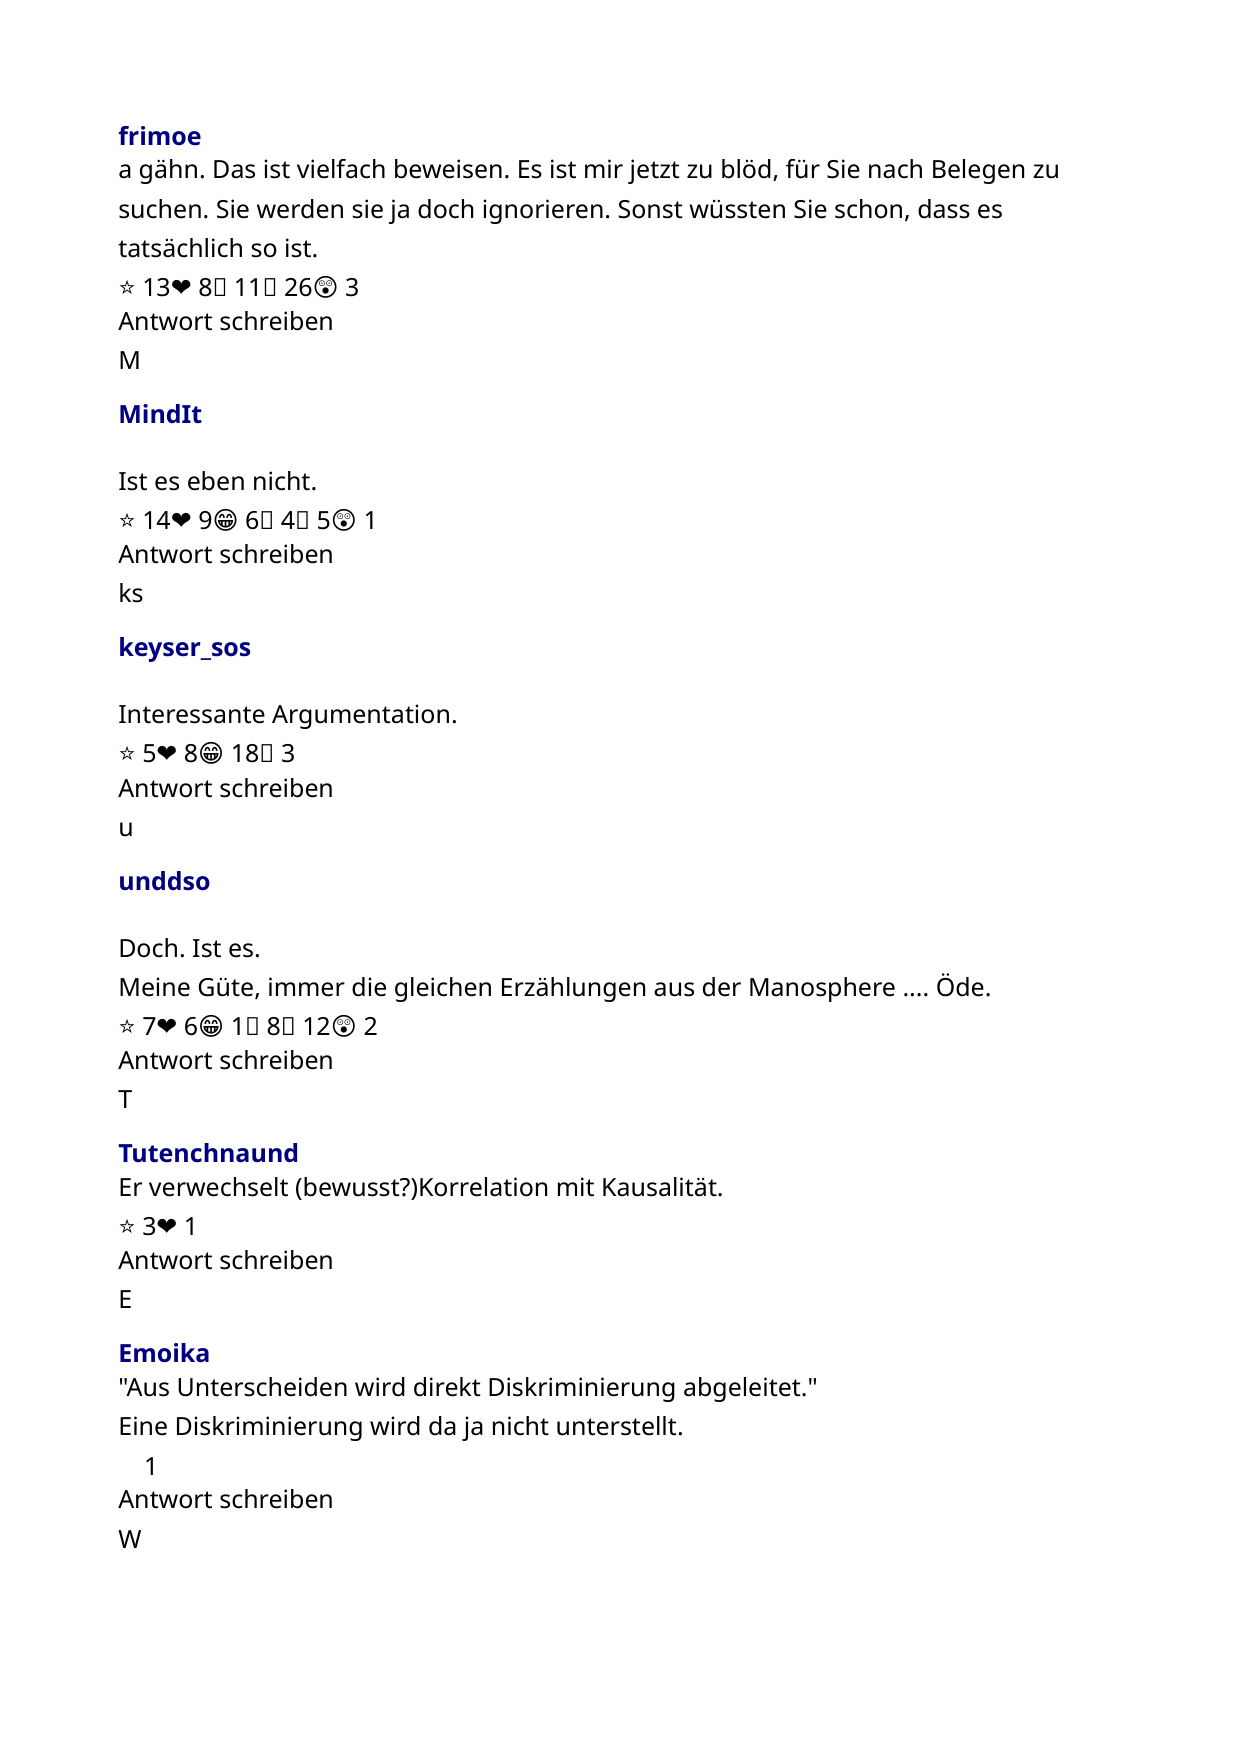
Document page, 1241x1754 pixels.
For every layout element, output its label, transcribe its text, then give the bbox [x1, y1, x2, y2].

text ⭐️ 3❤️ 1 [118, 1209, 1122, 1243]
text 🤨 1 [118, 1448, 1122, 1482]
text Er verwechselt (bewusst?)Korrelation mit Kausalität. [118, 1169, 1122, 1204]
text Antwort schreiben [118, 770, 1122, 804]
text ⭐️ 13❤️ 8🙁 11🤨 26😲 3 [118, 270, 1122, 304]
text Antwort schreiben [118, 1482, 1122, 1516]
text a gähn. Das ist vielfach beweisen. Es ist mir jetzt zu blöd, für Sie nach Belegen zu suchen. Sie werden sie ja doch ignorieren. Sonst wüssten Sie schon, dass es tatsächlich so ist. [118, 152, 1122, 264]
text Antwort schreiben [118, 1243, 1122, 1277]
subtitle Tutenchnaund [118, 1136, 1122, 1169]
text Doch. Ist es. Meine Güte, immer die gleichen Erzählungen aus der Manosphere .... Öde. [118, 930, 1122, 1003]
text ⭐️ 5❤️ 8😁 18🤨 3 [118, 736, 1122, 770]
subtitle frimoe [118, 118, 1122, 152]
text "Aus Unterscheiden wird direkt Diskriminierung abgeleitet." [118, 1370, 1122, 1404]
text M [118, 343, 1122, 377]
text W [118, 1521, 1122, 1555]
text E [118, 1282, 1122, 1316]
subtitle Emoika [118, 1336, 1122, 1370]
text Antwort schreiben [118, 537, 1122, 571]
text Antwort schreiben [118, 304, 1122, 338]
text Antwort schreiben [118, 1043, 1122, 1077]
text ks [118, 576, 1122, 610]
text ⭐️ 14❤️ 9😁 6🙁 4🤨 5😲 1 [118, 503, 1122, 537]
text Interessante Argumentation. [118, 697, 1122, 731]
text u [118, 809, 1122, 843]
text T [118, 1082, 1122, 1116]
subtitle unddso [118, 863, 1122, 897]
subtitle keyser_sos [118, 630, 1122, 664]
subtitle MindIt [118, 397, 1122, 431]
text Eine Diskriminierung wird da ja nicht unterstellt. [118, 1409, 1122, 1443]
text Ist es eben nicht. [118, 464, 1122, 498]
text ⭐️ 7❤️ 6😁 1🙁 8🤨 12😲 2 [118, 1008, 1122, 1043]
